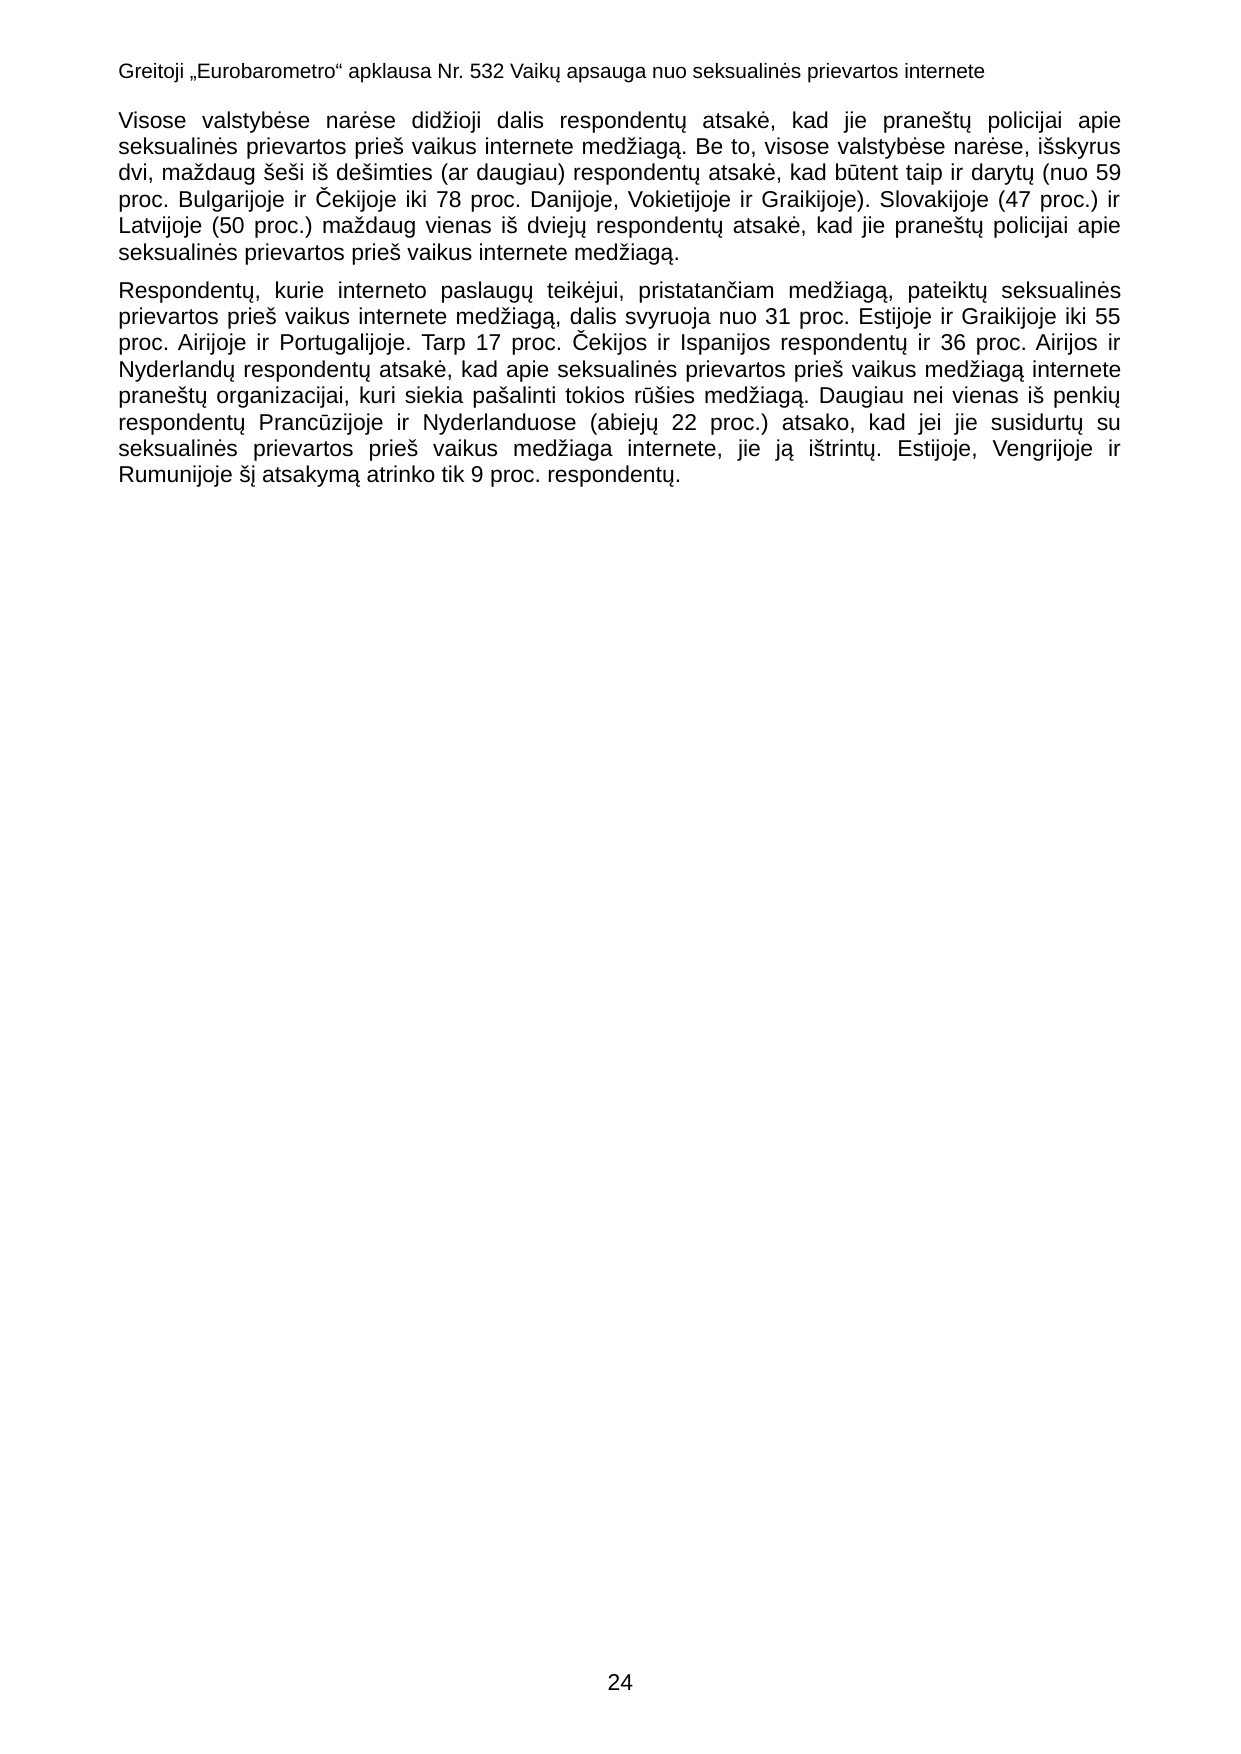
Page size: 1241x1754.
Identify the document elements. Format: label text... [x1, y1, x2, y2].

text Respondentų, kurie interneto paslaugų teikėjui, pristatančiam medžiagą, pateiktų seksualinės prievartos prieš vaikus internete medžiagą, dalis svyruoja nuo 31 proc. Estijoje ir Graikijoje iki 55 proc. Airijoje ir Portugalijoje. Tarp 17 proc. Čekijos ir Ispanijos respondentų ir 36 proc. Airijos ir Nyderlandų respondentų atsakė, kad apie seksualinės prievartos prieš vaikus medžiagą internete praneštų organizacijai, kuri siekia pašalinti tokios rūšies medžiagą. Daugiau nei vienas iš penkių respondentų Prancūzijoje ir Nyderlanduose (abiejų 22 proc.) atsako, kad jei jie susidurtų su seksualinės prievartos prieš vaikus medžiaga internete, jie ją ištrintų. Estijoje, Vengrijoje ir Rumunijoje šį atsakymą atrinko tik 9 proc. respondentų. [118, 277, 1122, 487]
text Visose valstybėse narėse didžioji dalis respondentų atsakė, kad jie praneštų policijai apie seksualinės prievartos prieš vaikus internete medžiagą. Be to, visose valstybėse narėse, išskyrus dvi, maždaug šeši iš dešimties (ar daugiau) respondentų atsakė, kad būtent taip ir darytų (nuo 59 proc. Bulgarijoje ir Čekijoje iki 78 proc. Danijoje, Vokietijoje ir Graikijoje). Slovakijoje (47 proc.) ir Latvijoje (50 proc.) maždaug vienas iš dviejų respondentų atsakė, kad jie praneštų policijai apie seksualinės prievartos prieš vaikus internete medžiagą. [118, 107, 1122, 265]
